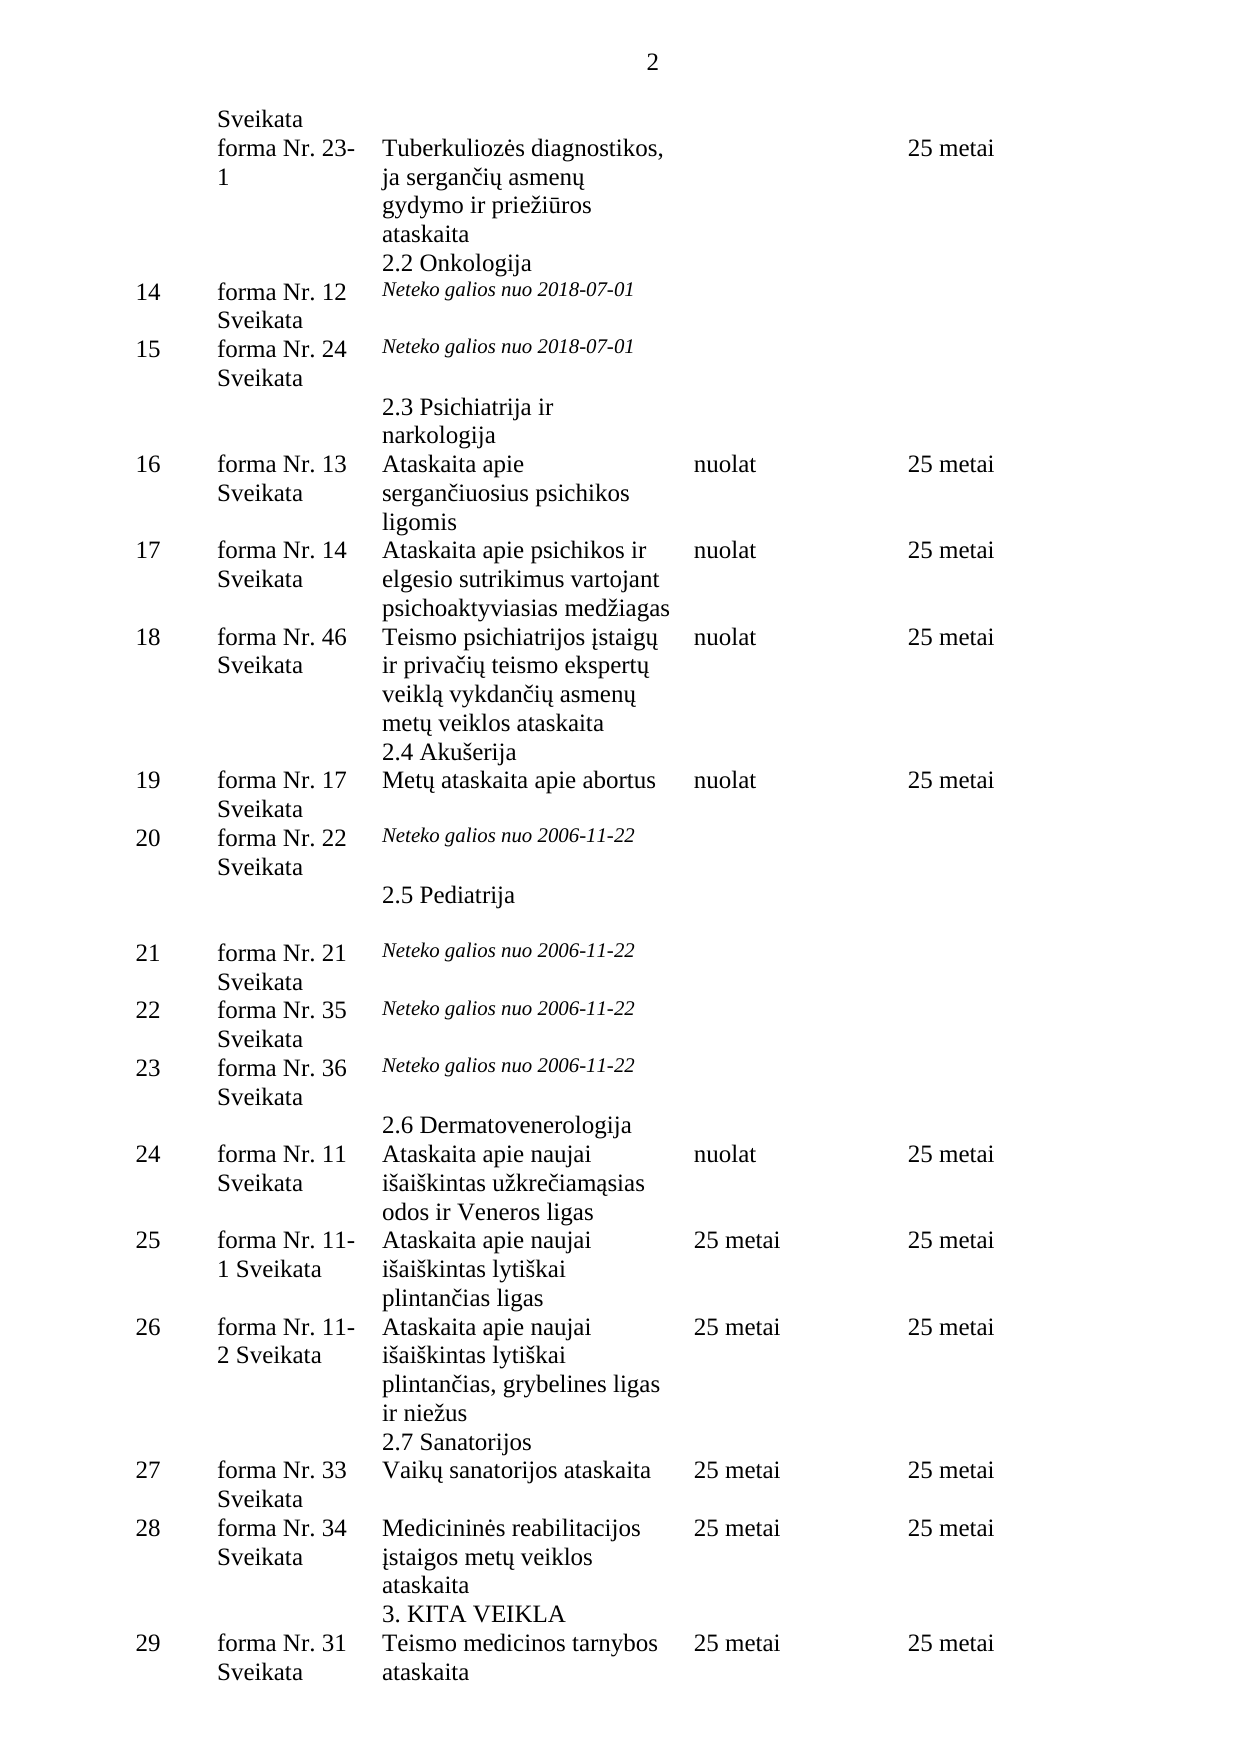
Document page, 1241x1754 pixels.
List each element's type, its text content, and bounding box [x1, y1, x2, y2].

table_cell [896, 334, 1128, 392]
table_cell Neteko galios nuo 2006-11-22 [371, 1053, 682, 1111]
table_cell 2.6 Dermatovenerologija [371, 1111, 682, 1139]
table_cell forma Nr. 12 Sveikata [206, 277, 371, 334]
table_cell [683, 392, 896, 449]
table_cell 25 metai [896, 622, 1128, 737]
table_cell forma Nr. 11-1 Sveikata [206, 1226, 371, 1312]
table_cell 25 metai [896, 1312, 1128, 1427]
table_cell forma Nr. 13 Sveikata [206, 449, 371, 536]
table_cell Ataskaita apie naujai išaiškintas lytiškai plintančias, grybelines ligas ir niežus [371, 1312, 682, 1427]
table_cell 25 metai [896, 766, 1128, 823]
table_cell Neteko galios nuo 2018-07-01 [371, 277, 682, 334]
table_cell 25 metai [683, 1628, 896, 1686]
table_cell forma Nr. 35 Sveikata [206, 996, 371, 1053]
table_cell [896, 1599, 1128, 1628]
table_cell Metų ataskaita apie abortus [371, 766, 682, 823]
table_cell [371, 104, 682, 133]
table_cell 3. KITA VEIKLA [371, 1599, 682, 1628]
table_cell forma Nr. 22 Sveikata [206, 823, 371, 881]
table_cell [206, 248, 371, 277]
table_cell [683, 909, 896, 938]
table_cell 2.4 Akušerija [371, 737, 682, 766]
table_cell Neteko galios nuo 2006-11-22 [371, 996, 682, 1053]
table_cell [124, 1111, 206, 1139]
table_cell [683, 1111, 896, 1139]
table_cell [206, 737, 371, 766]
table_cell [683, 1427, 896, 1456]
table_cell [896, 737, 1128, 766]
table_cell [683, 334, 896, 392]
table_cell [124, 1427, 206, 1456]
table_cell nuolat [683, 536, 896, 622]
table_cell 25 metai [896, 1456, 1128, 1513]
table_cell [124, 909, 206, 938]
table_cell Vaikų sanatorijos ataskaita [371, 1456, 682, 1513]
table_cell Ataskaita apie naujai išaiškintas užkrečiamąsias odos ir Veneros ligas [371, 1139, 682, 1226]
table_cell [124, 104, 206, 133]
table_cell [124, 881, 206, 909]
table_cell 25 metai [896, 1139, 1128, 1226]
table_cell [206, 1599, 371, 1628]
table_cell [896, 1111, 1128, 1139]
table_cell [683, 737, 896, 766]
table_cell forma Nr. 34 Sveikata [206, 1513, 371, 1599]
table_cell 22 [124, 996, 206, 1053]
table_cell 23 [124, 1053, 206, 1111]
table_cell 25 metai [896, 536, 1128, 622]
table_cell 20 [124, 823, 206, 881]
table_cell [896, 881, 1128, 909]
table_cell [124, 392, 206, 449]
table_cell [124, 737, 206, 766]
table_cell 17 [124, 536, 206, 622]
table_cell [206, 881, 371, 909]
table_cell forma Nr. 33 Sveikata [206, 1456, 371, 1513]
table_cell 14 [124, 277, 206, 334]
table_cell [683, 881, 896, 909]
table_cell 19 [124, 766, 206, 823]
table_cell forma Nr. 31 Sveikata [206, 1628, 371, 1686]
table_cell forma Nr. 24 Sveikata [206, 334, 371, 392]
table_cell 18 [124, 622, 206, 737]
table_cell [683, 104, 896, 133]
table_cell [683, 938, 896, 996]
table_cell [206, 909, 371, 938]
table_cell Neteko galios nuo 2006-11-22 [371, 823, 682, 881]
table_cell nuolat [683, 622, 896, 737]
table_cell 25 metai [683, 1456, 896, 1513]
table_cell nuolat [683, 449, 896, 536]
table_cell forma Nr. 46 Sveikata [206, 622, 371, 737]
table_cell Neteko galios nuo 2006-11-22 [371, 938, 682, 996]
table_cell forma Nr. 21 Sveikata [206, 938, 371, 996]
table_cell 25 metai [683, 1226, 896, 1312]
table_cell [896, 909, 1128, 938]
table_cell [896, 248, 1128, 277]
table_cell 25 metai [896, 1226, 1128, 1312]
table_cell Sveikata [206, 104, 371, 133]
table_cell 27 [124, 1456, 206, 1513]
table_cell 25 metai [896, 133, 1128, 248]
table_cell Ataskaita apie naujai išaiškintas lytiškai plintančias ligas [371, 1226, 682, 1312]
table_cell Neteko galios nuo 2018-07-01 [371, 334, 682, 392]
table_cell [683, 133, 896, 248]
table_cell [683, 823, 896, 881]
table_cell Medicininės reabilitacijos įstaigos metų veiklos ataskaita [371, 1513, 682, 1599]
table_cell [124, 133, 206, 248]
table_cell Ataskaita apie sergančiuosius psichikos ligomis [371, 449, 682, 536]
table_cell 25 metai [896, 449, 1128, 536]
table_cell [896, 823, 1128, 881]
table_cell 15 [124, 334, 206, 392]
table_cell [683, 1599, 896, 1628]
table_cell [896, 1053, 1128, 1111]
table_cell Teismo medicinos tarnybos ataskaita [371, 1628, 682, 1686]
table_cell forma Nr. 14 Sveikata [206, 536, 371, 622]
table_cell 25 [124, 1226, 206, 1312]
table_cell [896, 104, 1128, 133]
table_cell forma Nr. 11-2 Sveikata [206, 1312, 371, 1427]
table_cell 2.7 Sanatorijos [371, 1427, 682, 1456]
table_cell [683, 248, 896, 277]
table_cell [683, 1053, 896, 1111]
table_cell [206, 1111, 371, 1139]
table_cell [896, 1427, 1128, 1456]
table_cell [896, 996, 1128, 1053]
table_cell [683, 277, 896, 334]
table_cell [124, 248, 206, 277]
table_cell 16 [124, 449, 206, 536]
table_cell nuolat [683, 1139, 896, 1226]
table_cell 2.3 Psichiatrija ir narkologija [371, 392, 682, 449]
table_cell forma Nr. 23-1 [206, 133, 371, 248]
table_cell nuolat [683, 766, 896, 823]
table_cell forma Nr. 11 Sveikata [206, 1139, 371, 1226]
table_cell [206, 392, 371, 449]
table_cell Teismo psichiatrijos įstaigų ir privačių teismo ekspertų veiklą vykdančių asmenų metų veiklos ataskaita [371, 622, 682, 737]
table_cell 25 metai [896, 1513, 1128, 1599]
table_cell [896, 277, 1128, 334]
table_cell 25 metai [683, 1312, 896, 1427]
table_cell [896, 392, 1128, 449]
table_cell 21 [124, 938, 206, 996]
table_cell forma Nr. 17 Sveikata [206, 766, 371, 823]
table_cell 29 [124, 1628, 206, 1686]
table_cell 24 [124, 1139, 206, 1226]
table_cell 25 metai [896, 1628, 1128, 1686]
table_cell 28 [124, 1513, 206, 1599]
table_cell [371, 909, 682, 938]
table_cell forma Nr. 36 Sveikata [206, 1053, 371, 1111]
table_cell 2.5 Pediatrija [371, 881, 682, 909]
table_cell [683, 996, 896, 1053]
table_cell [206, 1427, 371, 1456]
table_cell 25 metai [683, 1513, 896, 1599]
table_cell 26 [124, 1312, 206, 1427]
table_cell Tuberkuliozės diagnostikos, ja sergančių asmenų gydymo ir priežiūros ataskaita [371, 133, 682, 248]
table_cell 2.2 Onkologija [371, 248, 682, 277]
table_cell Ataskaita apie psichikos ir elgesio sutrikimus vartojant psichoaktyviasias medžiagas [371, 536, 682, 622]
table_cell [896, 938, 1128, 996]
table_cell [124, 1599, 206, 1628]
